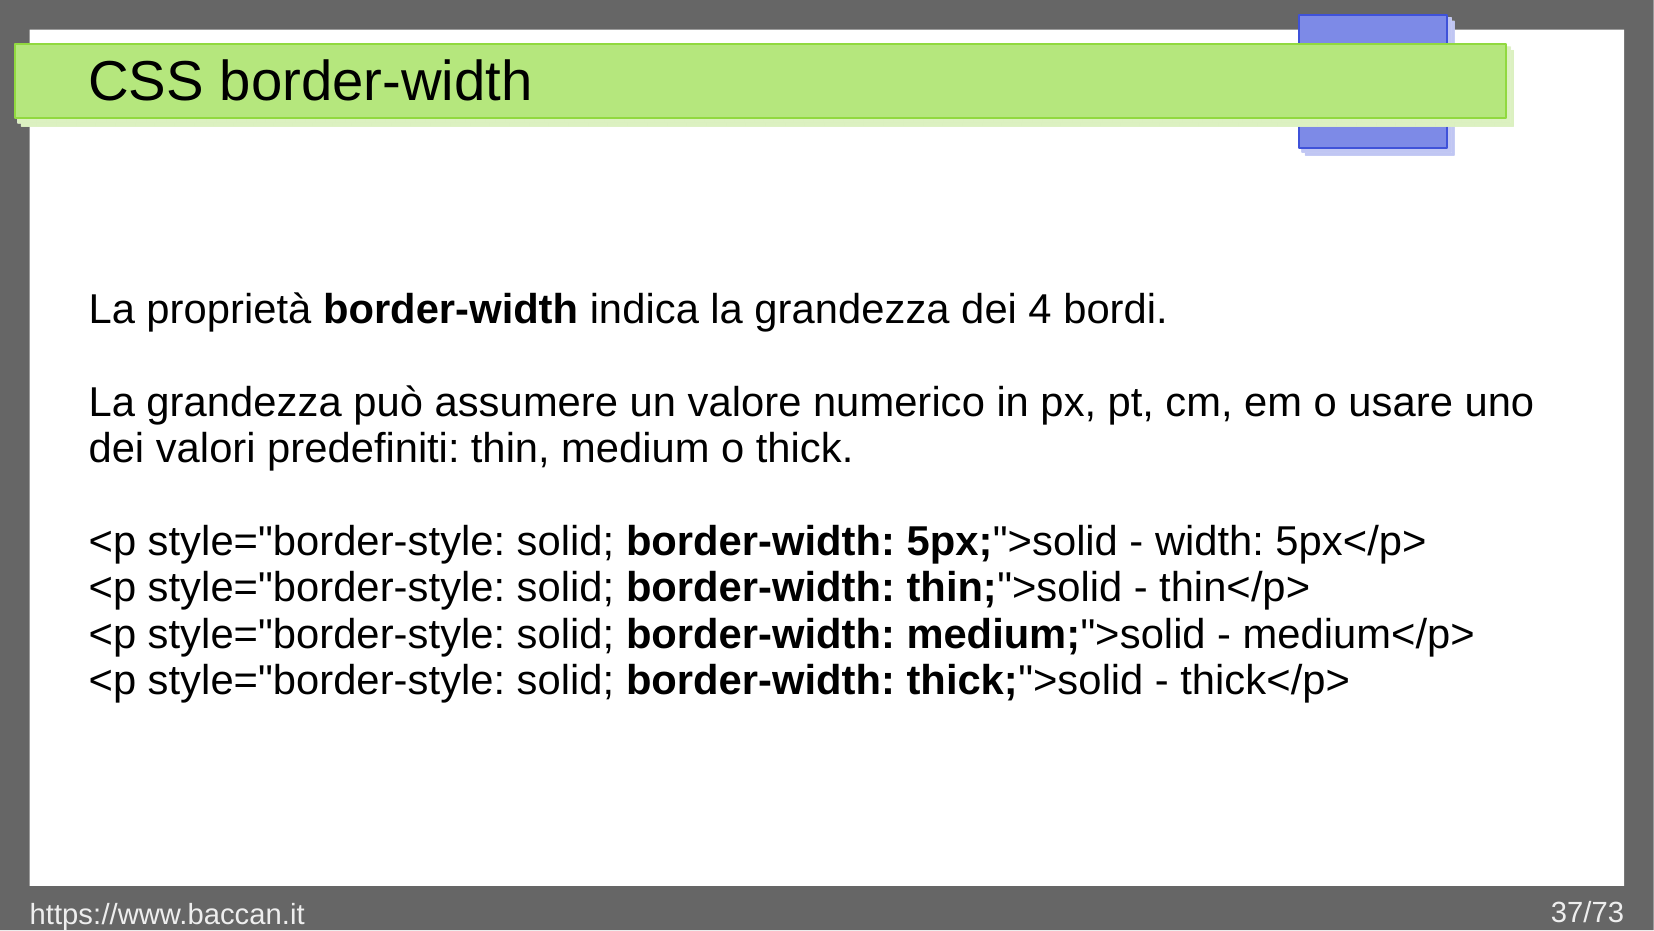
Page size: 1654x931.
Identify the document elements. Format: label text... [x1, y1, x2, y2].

text_box La proprietà border-width indica la grandezza dei 4 bordi. La grandezza può assumere un valore numerico in px, pt, cm, em o usare uno dei valori predefiniti: thin, medium o thick. <p style="border-style: solid; border-width: 5px;">solid - width: 5px</p> <p style="border-style: solid; border-width: thin;">solid - thin</p> <p style="border-style: solid; border-width: medium;">solid - medium</p> <p style="border-style: solid; border-width: thick;">solid - thick</p> [88, 169, 1565, 820]
title CSS border-width [88, 44, 1506, 119]
